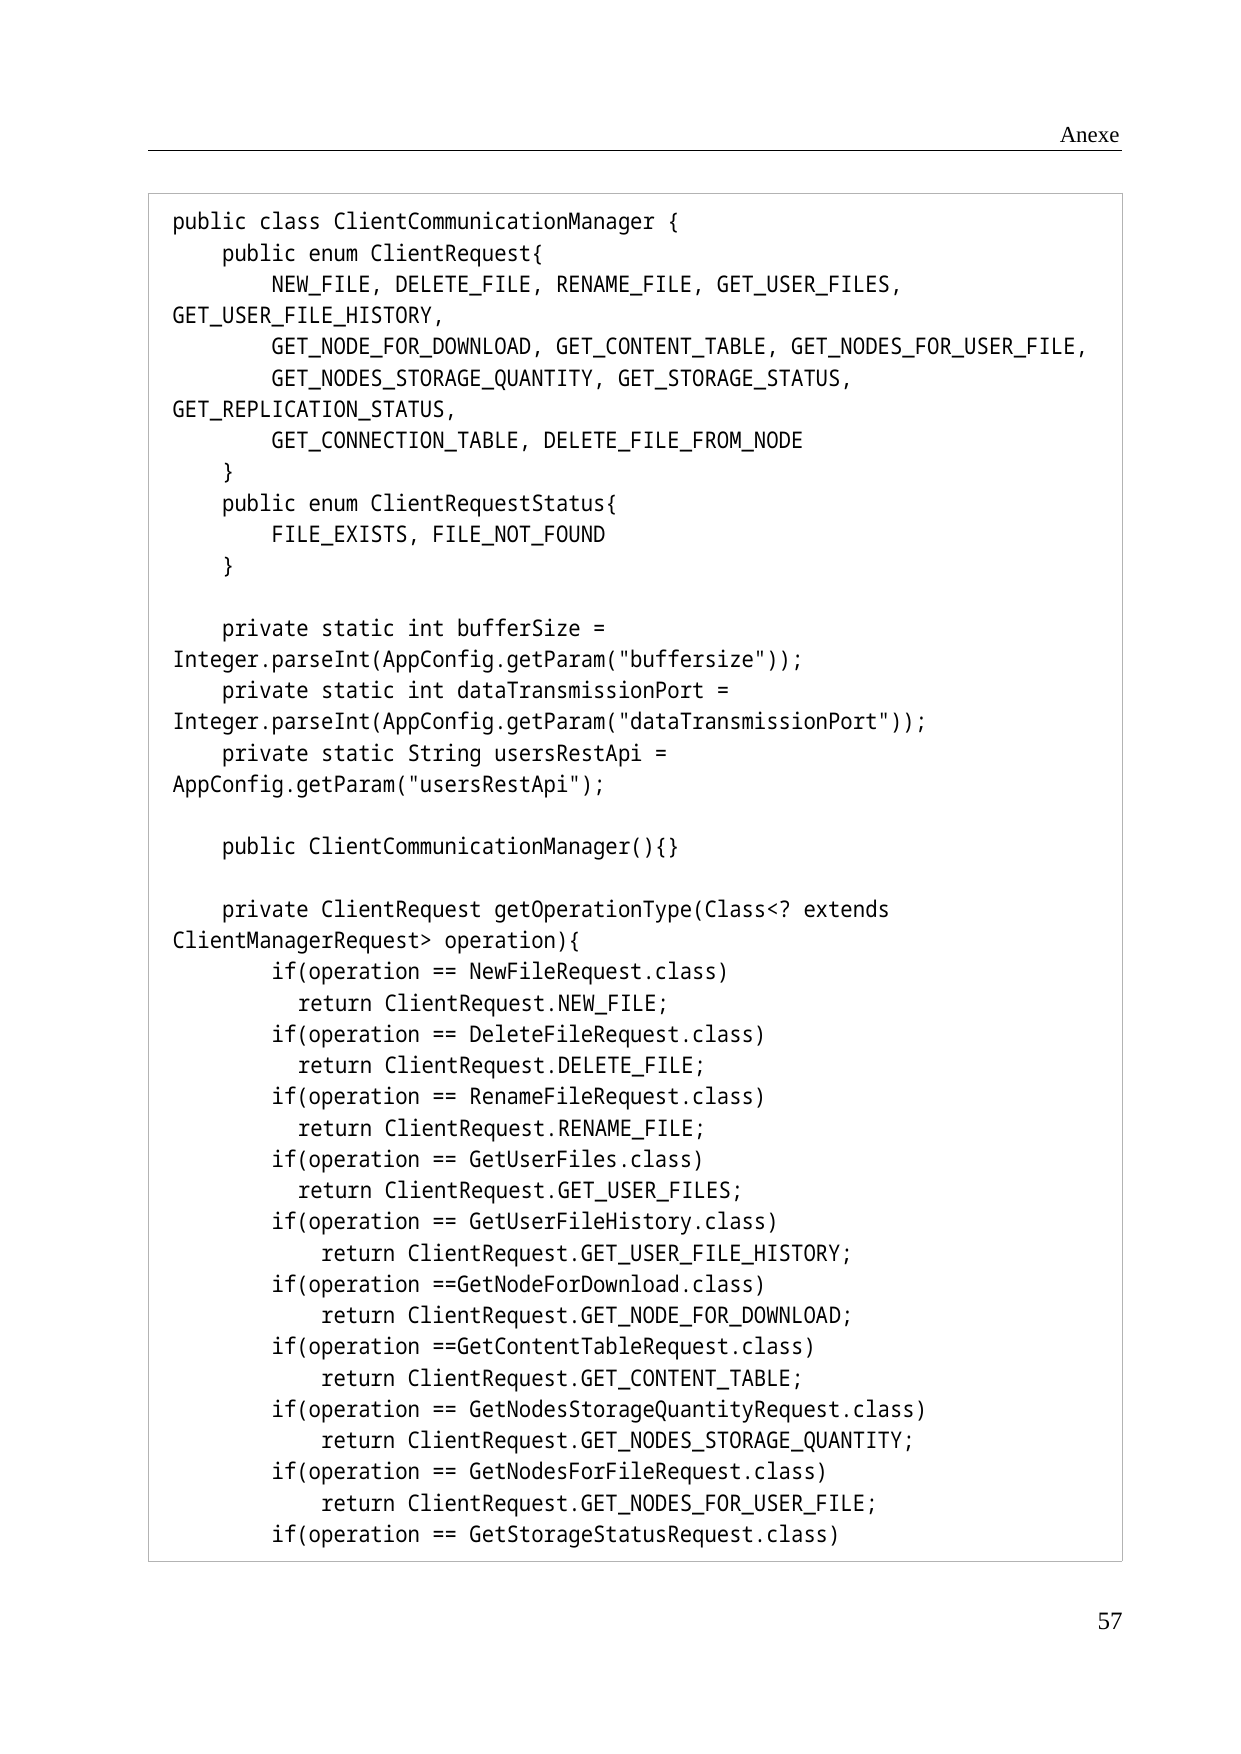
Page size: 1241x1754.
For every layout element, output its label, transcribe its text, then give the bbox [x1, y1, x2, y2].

text private static int bufferSize = Integer.parseInt(AppConfig.getParam("buffersize")); [149, 599, 1122, 661]
text } [149, 443, 1122, 474]
text public class ClientCommunicationManager { [149, 194, 1122, 224]
text if(operation == GetNodesForFileRequest.class) [149, 1443, 1122, 1474]
text return ClientRequest.DELETE_FILE; [149, 1036, 1122, 1068]
text NEW_FILE, DELETE_FILE, RENAME_FILE, GET_USER_FILES, GET_USER_FILE_HISTORY, [149, 255, 1122, 318]
text return ClientRequest.GET_USER_FILE_HISTORY; [149, 1224, 1122, 1255]
text if(operation ==GetContentTableRequest.class) [149, 1318, 1122, 1349]
text return ClientRequest.NEW_FILE; [149, 974, 1122, 1005]
text return ClientRequest.GET_NODE_FOR_DOWNLOAD; [149, 1286, 1122, 1318]
text return ClientRequest.GET_USER_FILES; [149, 1161, 1122, 1193]
text return ClientRequest.RENAME_FILE; [149, 1099, 1122, 1130]
text private static int dataTransmissionPort = Integer.parseInt(AppConfig.getParam("dataTransmissionPort")); [149, 661, 1122, 724]
text if(operation == DeleteFileRequest.class) [149, 1005, 1122, 1036]
text GET_NODES_STORAGE_QUANTITY, GET_STORAGE_STATUS, GET_REPLICATION_STATUS, [149, 349, 1122, 411]
text if(operation == GetNodesStorageQuantityRequest.class) [149, 1380, 1122, 1411]
text if(operation == NewFileRequest.class) [149, 943, 1122, 974]
text GET_CONNECTION_TABLE, DELETE_FILE_FROM_NODE [149, 411, 1122, 443]
text if(operation == GetUserFiles.class) [149, 1130, 1122, 1161]
text public enum ClientRequestStatus{ [149, 474, 1122, 505]
text public enum ClientRequest{ [149, 224, 1122, 255]
text if(operation == GetStorageStatusRequest.class) [149, 1505, 1122, 1561]
text public ClientCommunicationManager(){} [149, 818, 1122, 861]
text if(operation ==GetNodeForDownload.class) [149, 1255, 1122, 1286]
text GET_NODE_FOR_DOWNLOAD, GET_CONTENT_TABLE, GET_NODES_FOR_USER_FILE, [149, 318, 1122, 349]
text if(operation == GetUserFileHistory.class) [149, 1193, 1122, 1224]
text if(operation == RenameFileRequest.class) [149, 1068, 1122, 1099]
text return ClientRequest.GET_NODES_FOR_USER_FILE; [149, 1474, 1122, 1505]
text } [149, 536, 1122, 580]
text return ClientRequest.GET_CONTENT_TABLE; [149, 1349, 1122, 1380]
text private ClientRequest getOperationType(Class<? extends ClientManagerRequest> operation){ [149, 880, 1122, 943]
text private static String usersRestApi = AppConfig.getParam("usersRestApi"); [149, 724, 1122, 799]
text FILE_EXISTS, FILE_NOT_FOUND [149, 505, 1122, 536]
text return ClientRequest.GET_NODES_STORAGE_QUANTITY; [149, 1411, 1122, 1443]
